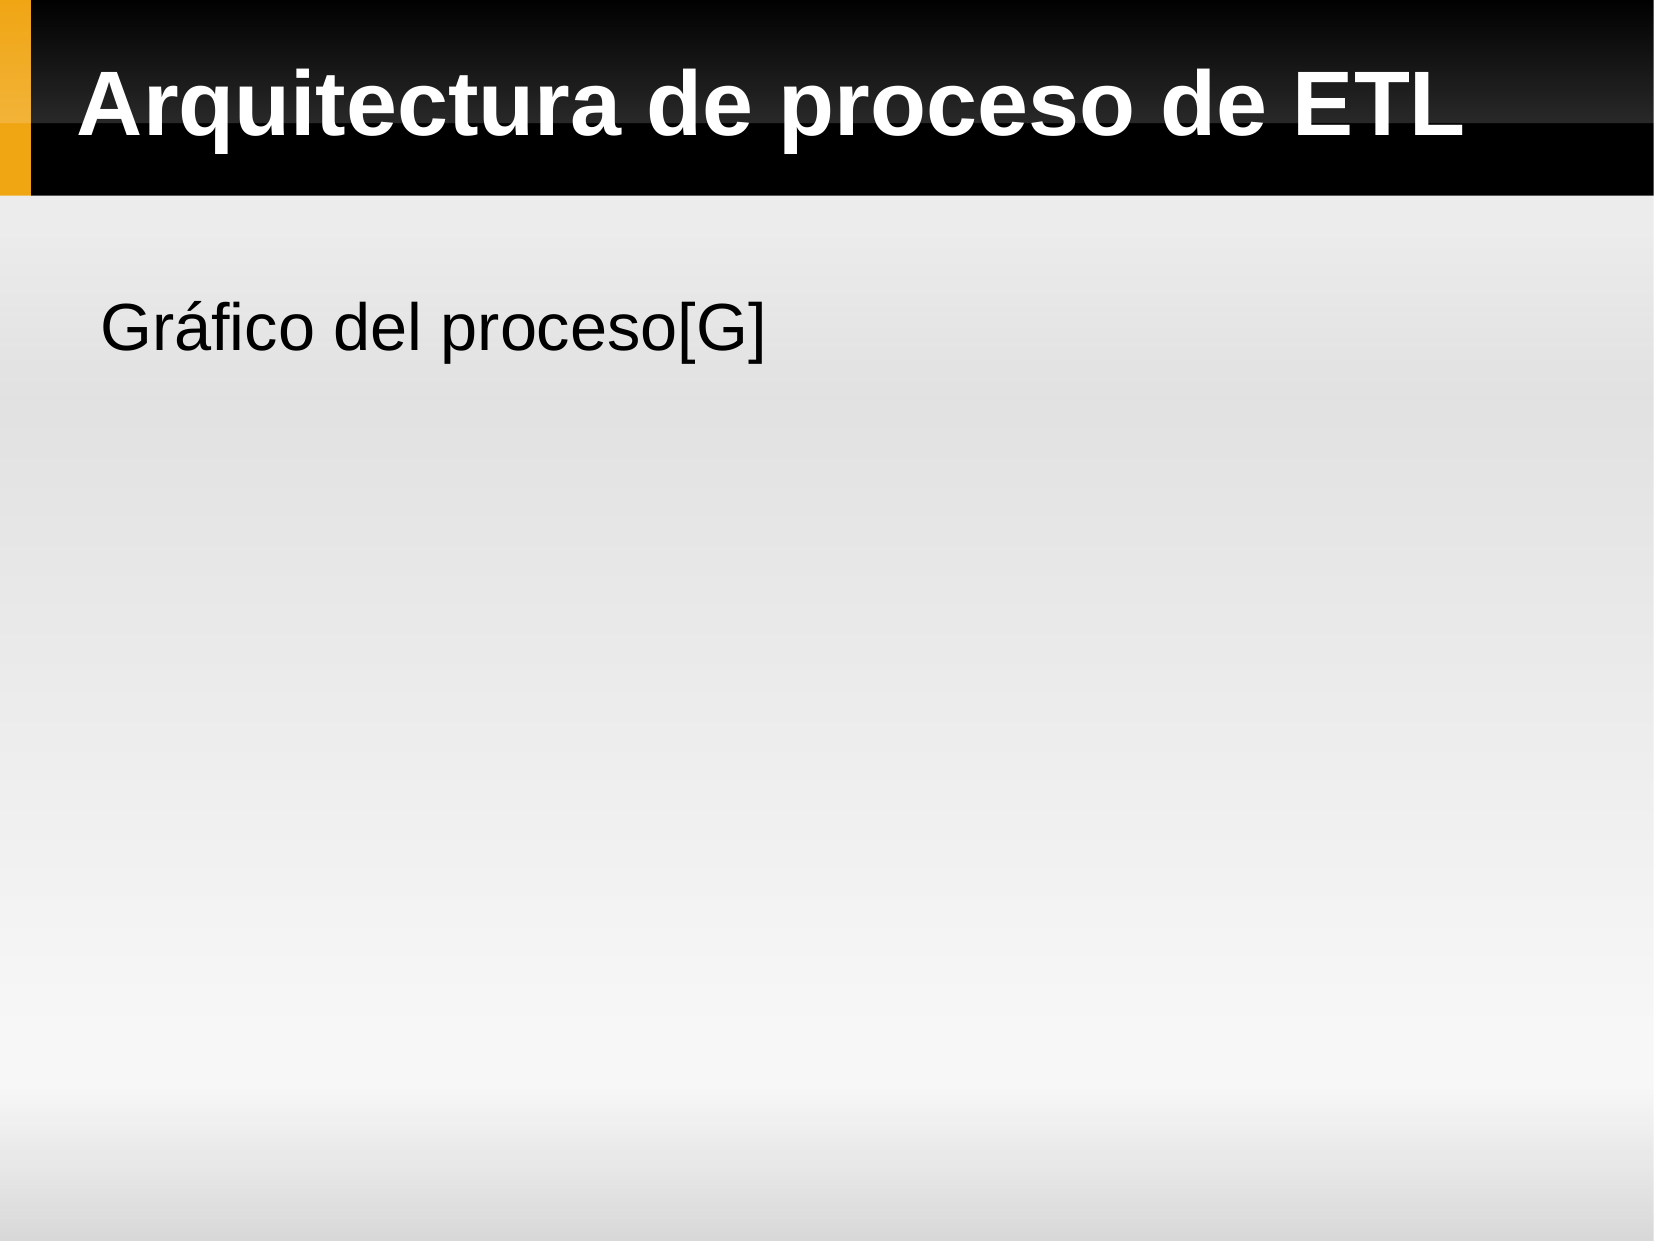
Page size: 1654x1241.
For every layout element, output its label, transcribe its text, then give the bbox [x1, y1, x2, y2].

title Arquitectura de proceso de ETL [76, 0, 1565, 208]
list Gráfico del proceso[G] [82, 290, 1571, 1109]
picture [0, 0, 1654, 1241]
